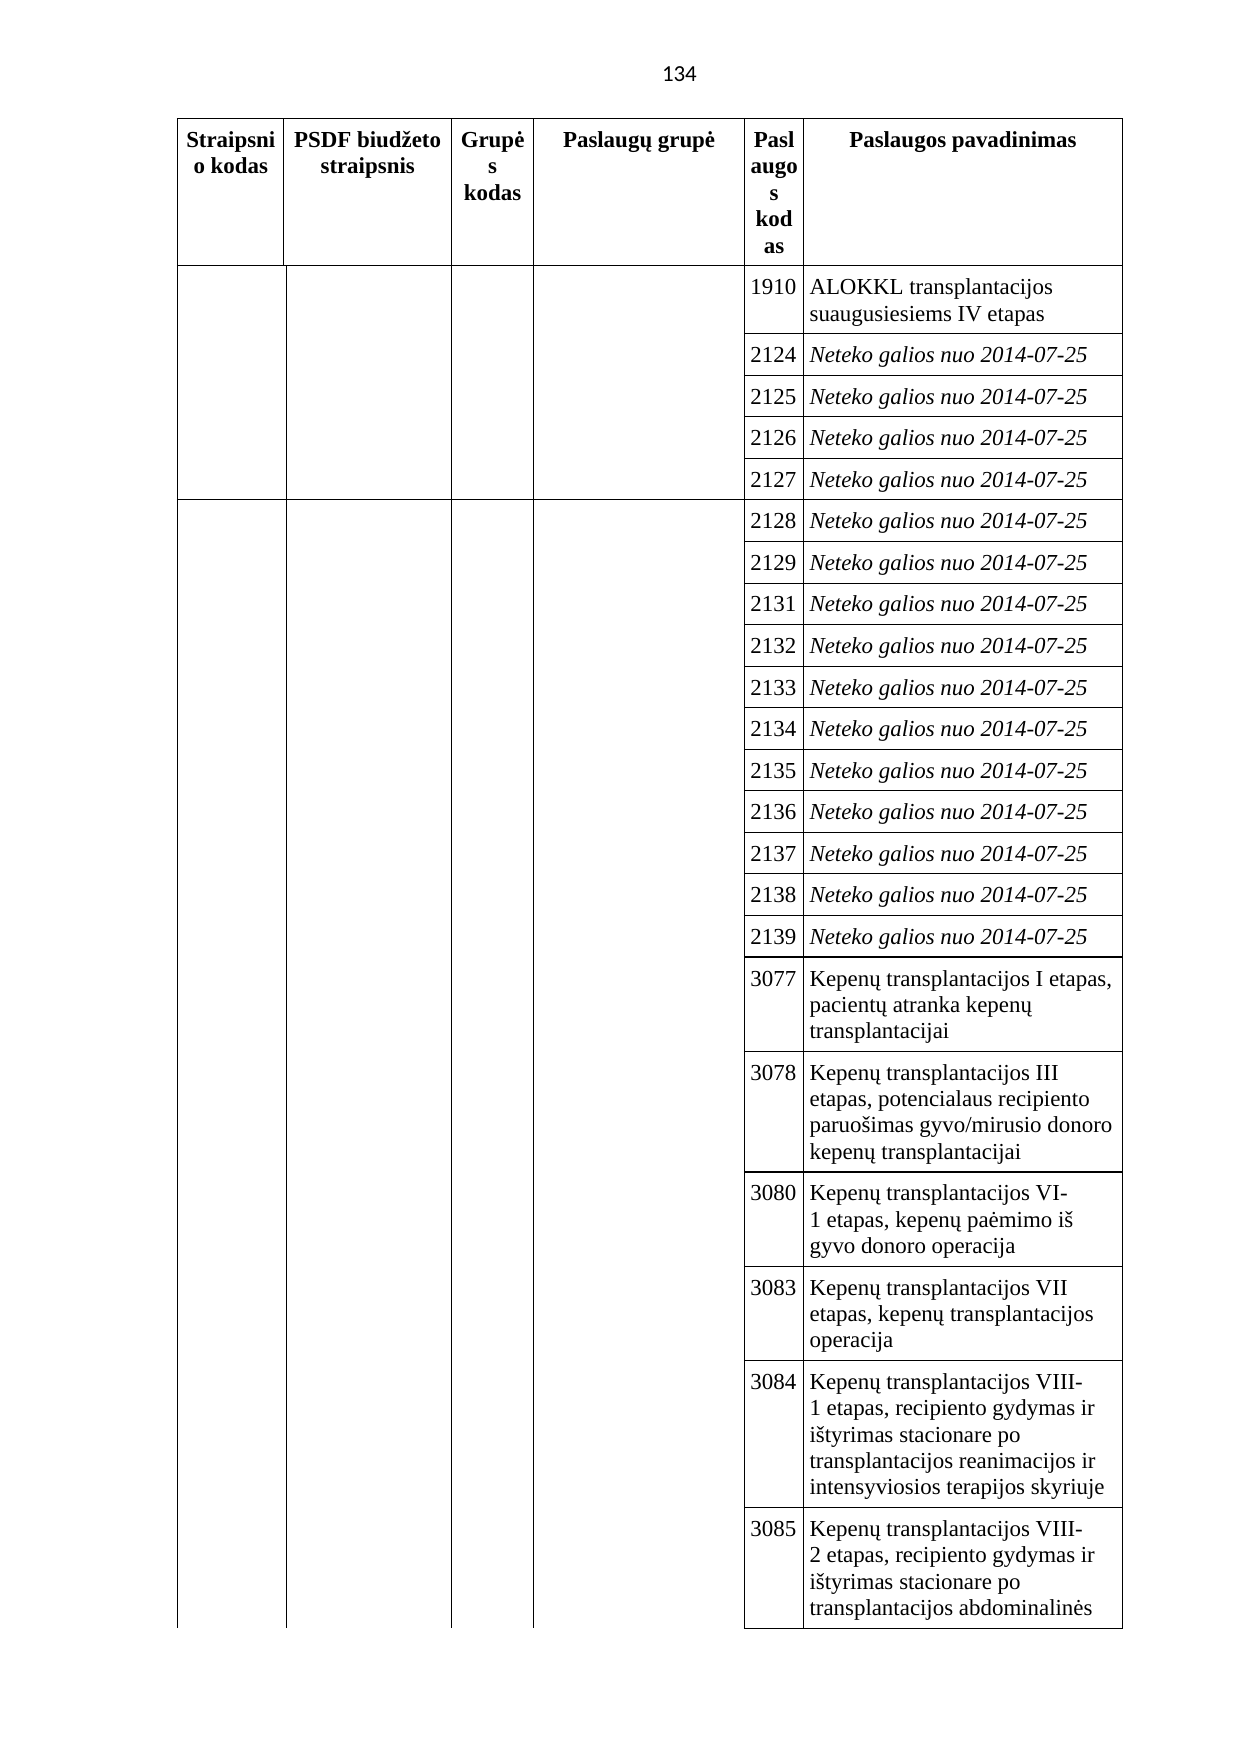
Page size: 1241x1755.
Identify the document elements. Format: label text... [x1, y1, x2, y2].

table_cell Neteko galios nuo 2014-07-25 [804, 625, 1122, 666]
table_header Paslaugų grupė [534, 119, 744, 265]
table_cell 2135 [745, 750, 803, 790]
table_cell Neteko galios nuo 2014-07-25 [804, 916, 1122, 956]
table_cell [534, 624, 744, 666]
table_header Paslaugos pavadinimas [804, 119, 1122, 265]
table_cell [287, 1507, 451, 1627]
table_cell 2129 [745, 542, 803, 582]
table_header PSDF biudžeto straipsnis [284, 119, 451, 265]
table_cell [452, 500, 533, 541]
table_cell [287, 1051, 451, 1171]
table_cell [287, 832, 451, 873]
table_cell Kepenų transplantacijos III etapas, potencialaus recipiento paruošimas gyvo/mirusio donoro kepenų transplantacijai [804, 1052, 1122, 1171]
table_cell [287, 915, 451, 956]
table_cell [287, 749, 451, 790]
table_header Paslaugos kodas [745, 119, 803, 265]
table_cell [178, 458, 286, 499]
table_cell [452, 707, 533, 749]
table_cell 3083 [745, 1267, 803, 1360]
table_cell [178, 707, 286, 749]
table_cell Kepenų transplantacijos VI-1 etapas, kepenų paėmimo iš gyvo donoro operacija [804, 1173, 1122, 1266]
table_cell [178, 333, 286, 374]
table_cell [287, 500, 451, 541]
table_cell [534, 666, 744, 707]
table_cell [534, 266, 744, 416]
table_cell 2133 [745, 667, 803, 707]
table_cell [178, 873, 286, 915]
table_cell [178, 1266, 286, 1360]
table_cell [287, 541, 451, 582]
table_cell 2132 [745, 625, 803, 666]
table_cell [287, 873, 451, 915]
table_cell Neteko galios nuo 2014-07-25 [804, 500, 1122, 541]
table_cell [452, 458, 533, 499]
table_cell 2137 [745, 833, 803, 873]
table_cell [452, 666, 533, 707]
table_cell 3085 [745, 1508, 803, 1627]
table_cell [178, 1051, 286, 1171]
table_cell [178, 375, 286, 416]
table_cell [178, 832, 286, 873]
table_cell Neteko galios nuo 2014-07-25 [804, 750, 1122, 790]
table_cell [534, 1051, 744, 1171]
table_cell Kepenų transplantacijos VII etapas, kepenų transplantacijos operacija [804, 1267, 1122, 1360]
table_cell [534, 583, 744, 624]
table_cell [178, 915, 286, 956]
table_cell [287, 1360, 451, 1507]
table_cell [452, 1051, 533, 1171]
table_cell ALOKKL transplantacijos suaugusiesiems IV etapas [804, 266, 1122, 333]
table_cell 3080 [745, 1173, 803, 1266]
table_cell [287, 333, 451, 374]
table_cell [452, 832, 533, 873]
table_cell [452, 873, 533, 915]
table_cell Neteko galios nuo 2014-07-25 [804, 791, 1122, 832]
table_cell 1910 [745, 266, 803, 333]
table_cell Neteko galios nuo 2014-07-25 [804, 708, 1122, 749]
table_cell [178, 1360, 286, 1507]
table_cell Kepenų transplantacijos VIII-1 etapas, recipiento gydymas ir ištyrimas stacionare po transplantacijos reanimacijos ir intensyviosios terapijos skyriuje [804, 1361, 1122, 1507]
table_cell [534, 1266, 744, 1360]
table_cell 3078 [745, 1052, 803, 1171]
table_cell Kepenų transplantacijos VIII-2 etapas, recipiento gydymas ir ištyrimas stacionare po transplantacijos abdominalinės [804, 1508, 1122, 1627]
table_cell Neteko galios nuo 2014-07-25 [804, 459, 1122, 499]
table_cell [534, 1360, 744, 1507]
table_cell [178, 266, 286, 333]
table_cell 3084 [745, 1361, 803, 1507]
table_cell 2124 [745, 334, 803, 374]
table_cell [178, 956, 286, 1051]
table_cell [452, 583, 533, 624]
table_cell [287, 1171, 451, 1266]
table_cell 2127 [745, 459, 803, 499]
table_cell 2125 [745, 376, 803, 416]
table_cell [534, 790, 744, 832]
table_cell [287, 790, 451, 832]
table_cell Neteko galios nuo 2014-07-25 [804, 376, 1122, 416]
table_cell [287, 1266, 451, 1360]
table_cell [287, 416, 451, 458]
table_cell [452, 915, 533, 956]
table_cell 2139 [745, 916, 803, 956]
table_cell [287, 624, 451, 666]
table_cell [534, 1171, 744, 1266]
table_cell [534, 832, 744, 873]
table_cell [534, 707, 744, 749]
table_cell [178, 1171, 286, 1266]
table_cell [178, 749, 286, 790]
table_cell [178, 416, 286, 458]
table_cell [178, 541, 286, 582]
table_cell Kepenų transplantacijos I etapas, pacientų atranka kepenų transplantacijai [804, 958, 1122, 1051]
table_cell 2134 [745, 708, 803, 749]
table_cell 2138 [745, 874, 803, 915]
table_cell [452, 416, 533, 458]
table_cell [534, 541, 744, 582]
table_cell [287, 375, 451, 416]
table_cell [287, 956, 451, 1051]
table_cell [178, 624, 286, 666]
table_cell [452, 749, 533, 790]
table_cell Neteko galios nuo 2014-07-25 [804, 833, 1122, 873]
table_cell 2128 [745, 500, 803, 541]
table_cell [534, 749, 744, 790]
table_header Straipsnio kodas [178, 119, 283, 265]
table_cell Neteko galios nuo 2014-07-25 [804, 334, 1122, 374]
table_cell [534, 956, 744, 1051]
table_cell Neteko galios nuo 2014-07-25 [804, 874, 1122, 915]
table_cell [178, 790, 286, 832]
table_cell 2131 [745, 584, 803, 624]
table_cell 2126 [745, 417, 803, 458]
table_cell [178, 666, 286, 707]
table_cell [452, 541, 533, 582]
table_cell [534, 416, 744, 458]
table_cell 2136 [745, 791, 803, 832]
table_cell [534, 1507, 744, 1627]
table_cell [452, 624, 533, 666]
table_cell Neteko galios nuo 2014-07-25 [804, 667, 1122, 707]
table_cell Neteko galios nuo 2014-07-25 [804, 542, 1122, 582]
table_cell [452, 1507, 533, 1627]
table_cell [287, 458, 451, 499]
table_cell [287, 266, 451, 333]
table_cell [452, 790, 533, 832]
table_header Grupės kodas [452, 119, 533, 265]
table_cell [178, 1507, 286, 1627]
table_cell Neteko galios nuo 2014-07-25 [804, 417, 1122, 458]
table_cell [452, 266, 533, 416]
table_cell [534, 458, 744, 499]
table_cell [178, 583, 286, 624]
table_cell [452, 1360, 533, 1507]
table_cell [287, 707, 451, 749]
table_cell [287, 666, 451, 707]
table_cell [178, 500, 286, 541]
table_cell [534, 873, 744, 915]
table_cell [452, 1171, 533, 1266]
table_cell [452, 1266, 533, 1360]
table_cell 3077 [745, 958, 803, 1051]
table_cell [534, 500, 744, 541]
table_cell [452, 956, 533, 1051]
table_cell [287, 583, 451, 624]
table_cell Neteko galios nuo 2014-07-25 [804, 584, 1122, 624]
table_cell [534, 915, 744, 956]
